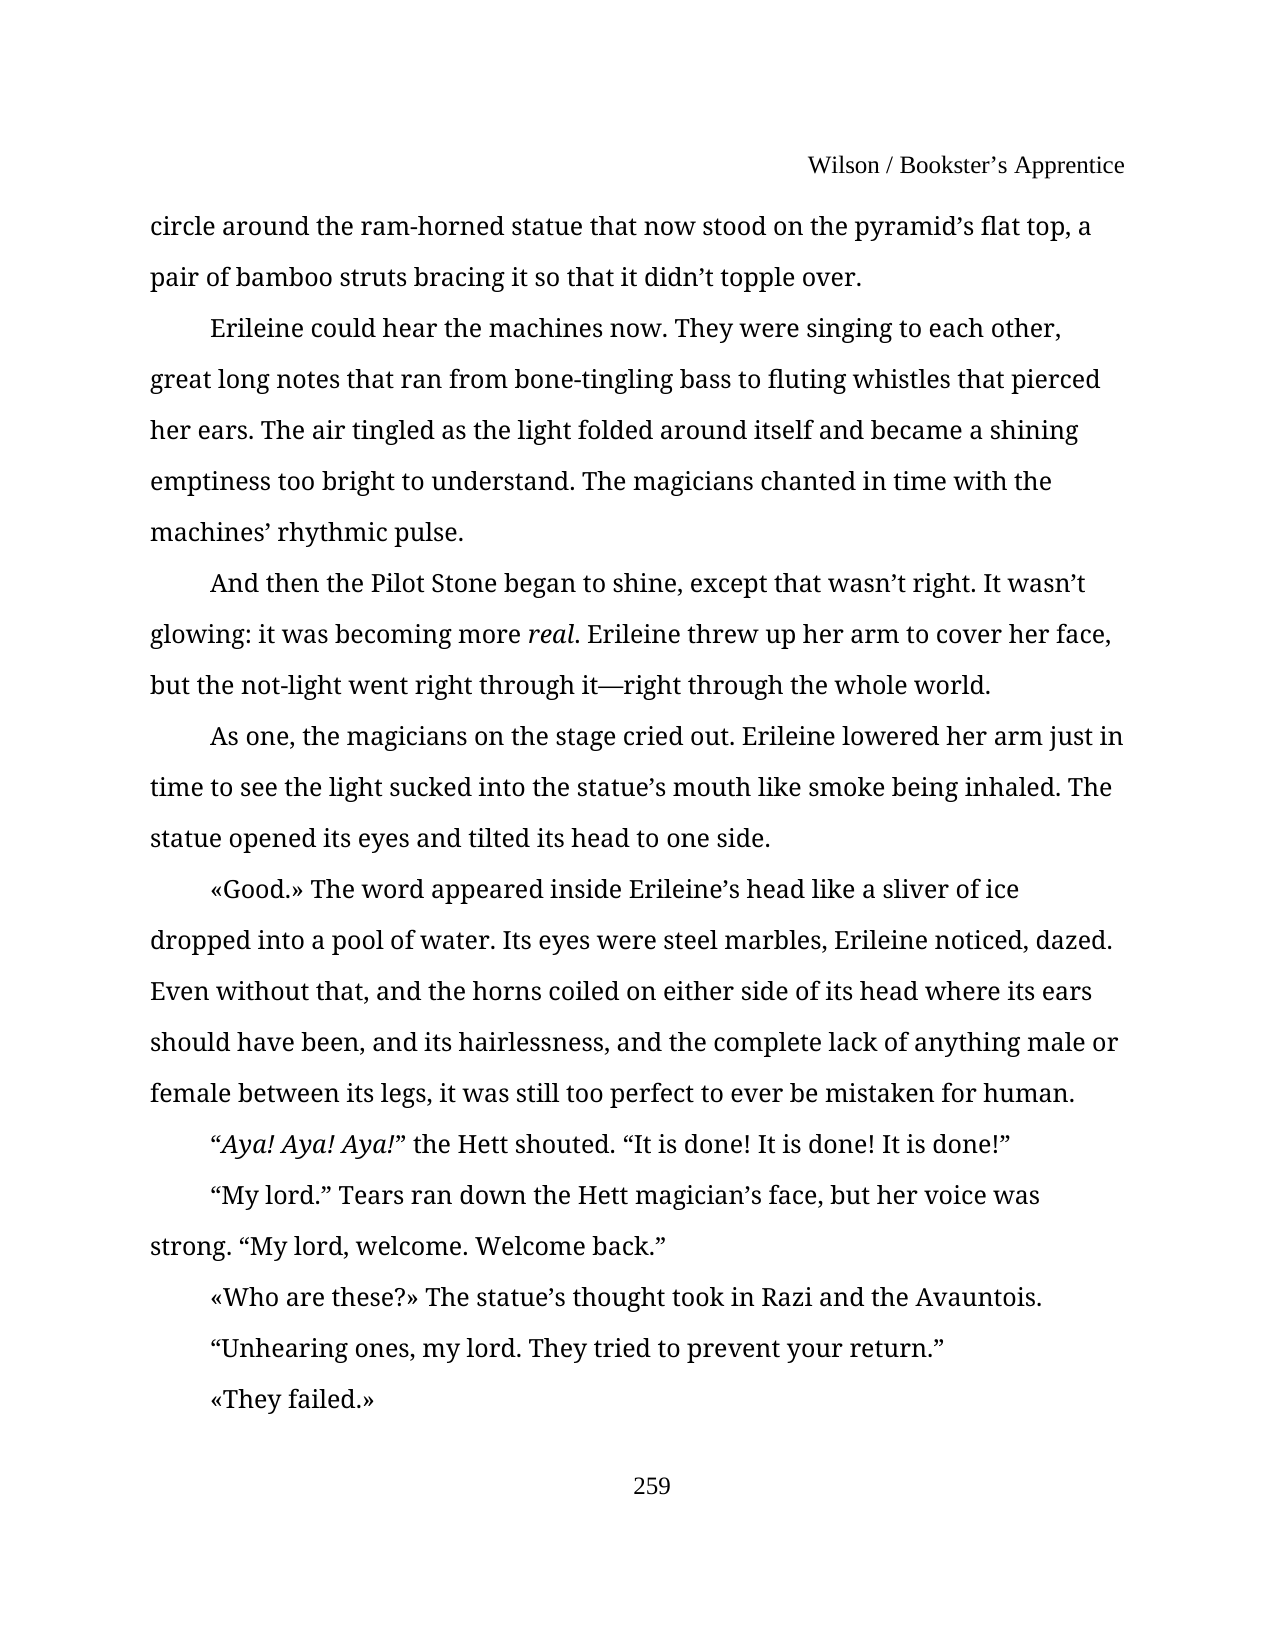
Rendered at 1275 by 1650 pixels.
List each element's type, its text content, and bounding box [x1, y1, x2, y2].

text As one, the magicians on the stage cried out. Erileine lowered her arm just in time to see the light sucked into the statue’s mouth like smoke being inhaled. The statue opened its eyes and tilted its head to one side. [150, 719, 1125, 855]
text “Unhearing ones, my lord. They tried to prevent your return.” [150, 1331, 1125, 1365]
text And then the Pilot Stone began to shine, except that wasn’t right. It wasn’t glowing: it was becoming more real. Erileine threw up her arm to cover her face, but the not-light went right through it—right through the whole world. [150, 566, 1125, 702]
text circle around the ram-horned statue that now stood on the pyramid’s flat top, a pair of bamboo struts bracing it so that it didn’t topple over. [150, 208, 1125, 293]
text «Good.» The word appeared inside Erileine’s head like a sliver of ice dropped into a pool of water. Its eyes were steel marbles, Erileine noticed, dazed. Even without that, and the horns coiled on either side of its head where its ears should have been, and its hairlessness, and the complete lack of anything male or female between its legs, it was still too perfect to ever be mistaken for human. [150, 872, 1125, 1110]
text «They failed.» [150, 1382, 1125, 1416]
text “My lord.” Tears ran down the Hett magician’s face, but her voice was strong. “My lord, welcome. Welcome back.” [150, 1178, 1125, 1263]
text «Who are these?» The statue’s thought took in Razi and the Avauntois. [150, 1280, 1125, 1314]
text “Aya! Aya! Aya!” the Hett shouted. “It is done! It is done! It is done!” [150, 1127, 1125, 1161]
text Erileine could hear the machines now. They were singing to each other, great long notes that ran from bone-tingling bass to fluting whistles that pierced her ears. The air tingled as the light folded around itself and became a shining emptiness too bright to understand. The magicians chanted in time with the machines’ rhythmic pulse. [150, 310, 1125, 548]
